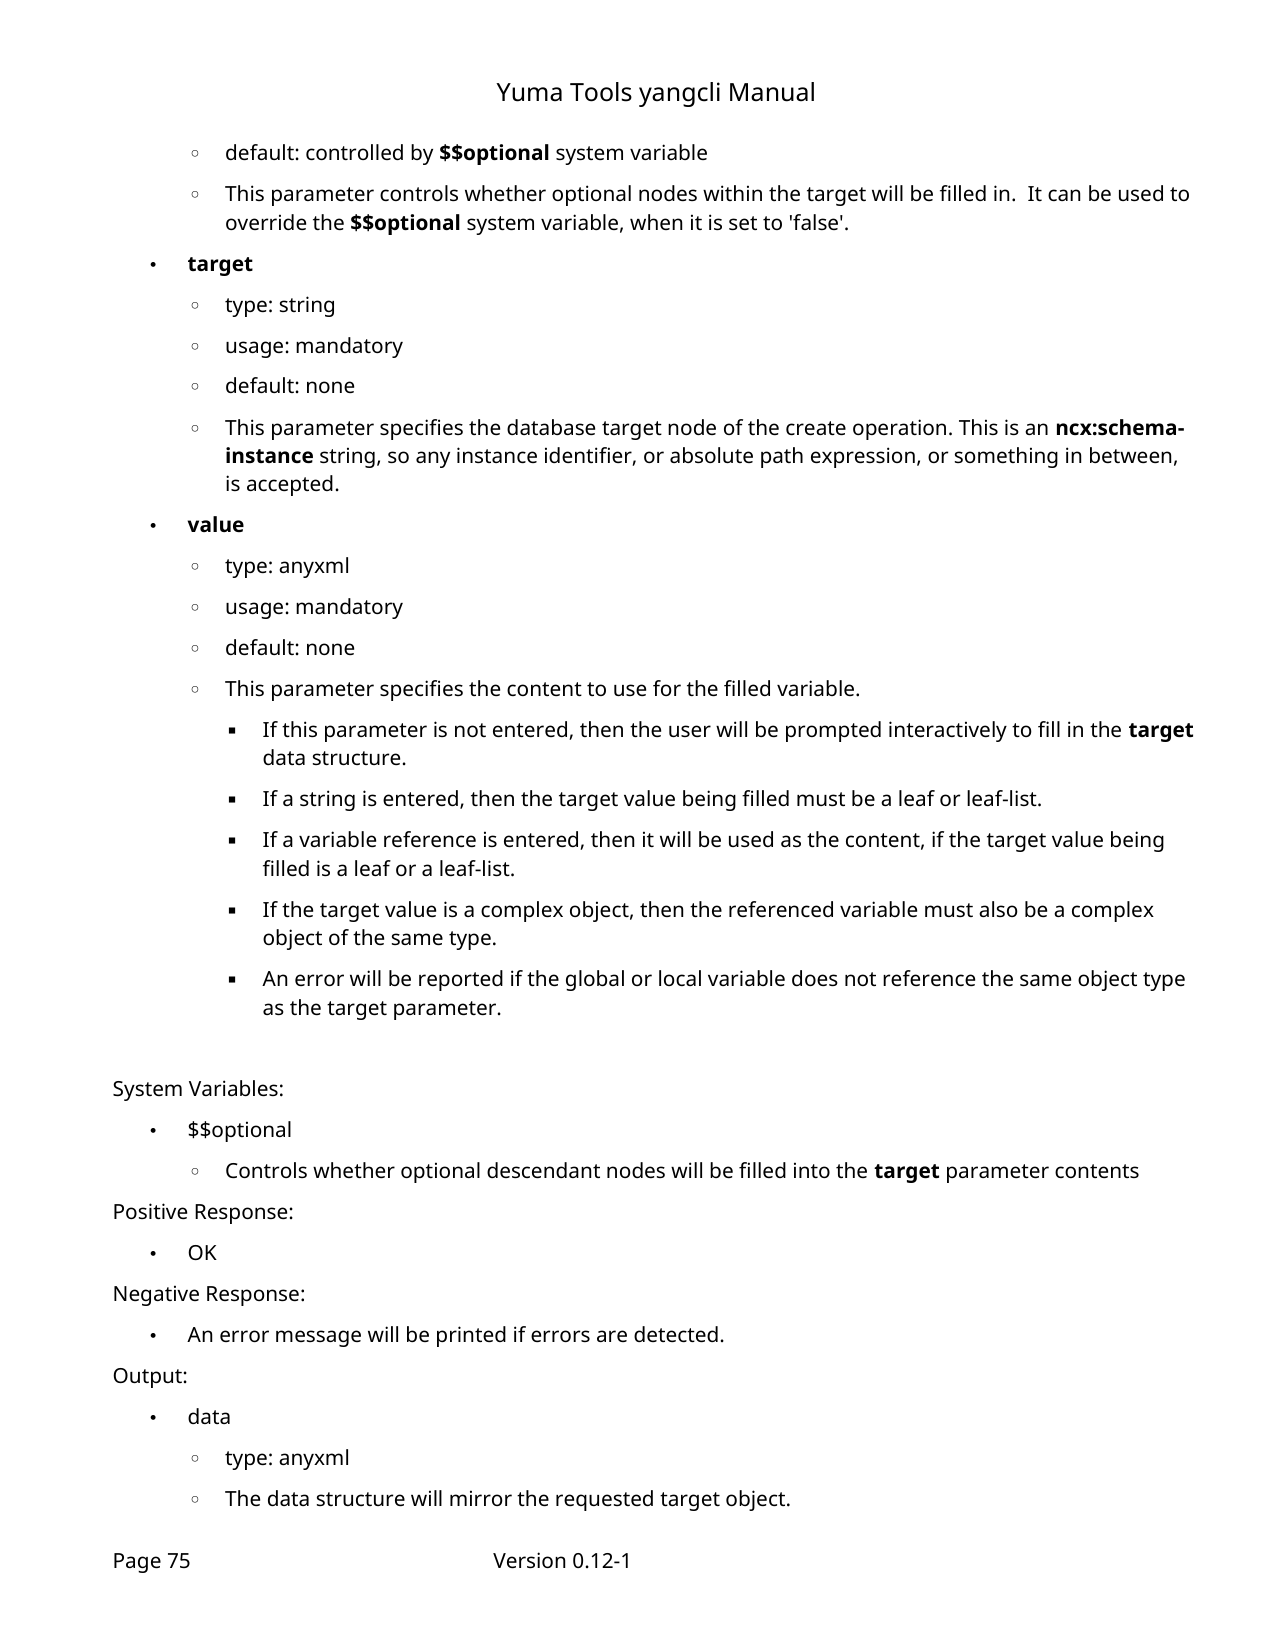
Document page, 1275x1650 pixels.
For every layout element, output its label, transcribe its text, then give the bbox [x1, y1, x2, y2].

list If the target value is a complex object, then the referenced variable must also be a complex object of the same type. [225, 895, 1200, 952]
list data [150, 1402, 1200, 1430]
list type: anyxml [187, 1443, 1200, 1471]
list target [150, 249, 1200, 277]
list The data structure will mirror the requested target object. [187, 1484, 1200, 1512]
list value [150, 510, 1200, 539]
list If a variable reference is entered, then it will be used as the content, if the target value being filled is a leaf or a leaf-list. [225, 825, 1200, 882]
text Negative Response: [112, 1279, 1200, 1308]
list This parameter controls whether optional nodes within the target will be filled in. It can be used to override the $$optional system variable, when it is set to 'false'. [187, 179, 1200, 236]
list type: string [187, 290, 1200, 318]
list usage: mandatory [187, 592, 1200, 621]
text Positive Response: [112, 1197, 1200, 1226]
list default: none [187, 633, 1200, 662]
text System Variables: [112, 1074, 1200, 1103]
list $$optional [150, 1115, 1200, 1144]
list type: anyxml [187, 551, 1200, 580]
list An error will be reported if the global or local variable does not reference the same object type as the target parameter. [225, 964, 1200, 1021]
text Output: [112, 1361, 1200, 1389]
list This parameter specifies the content to use for the filled variable. [187, 674, 1200, 703]
list If a string is entered, then the target value being filled must be a leaf or leaf-list. [225, 784, 1200, 813]
list An error message will be printed if errors are detected. [150, 1320, 1200, 1348]
list If this parameter is not entered, then the user will be prompted interactively to fill in the target data structure. [225, 715, 1200, 772]
list default: controlled by $$optional system variable [187, 138, 1200, 167]
list This parameter specifies the database target node of the create operation. This is an ncx:schema-instance string, so any instance identifier, or absolute path expression, or something in between, is accepted. [187, 413, 1200, 498]
list OK [150, 1238, 1200, 1267]
list Controls whether optional descendant nodes will be filled into the target parameter contents [187, 1156, 1200, 1185]
list usage: mandatory [187, 331, 1200, 359]
list default: none [187, 372, 1200, 400]
